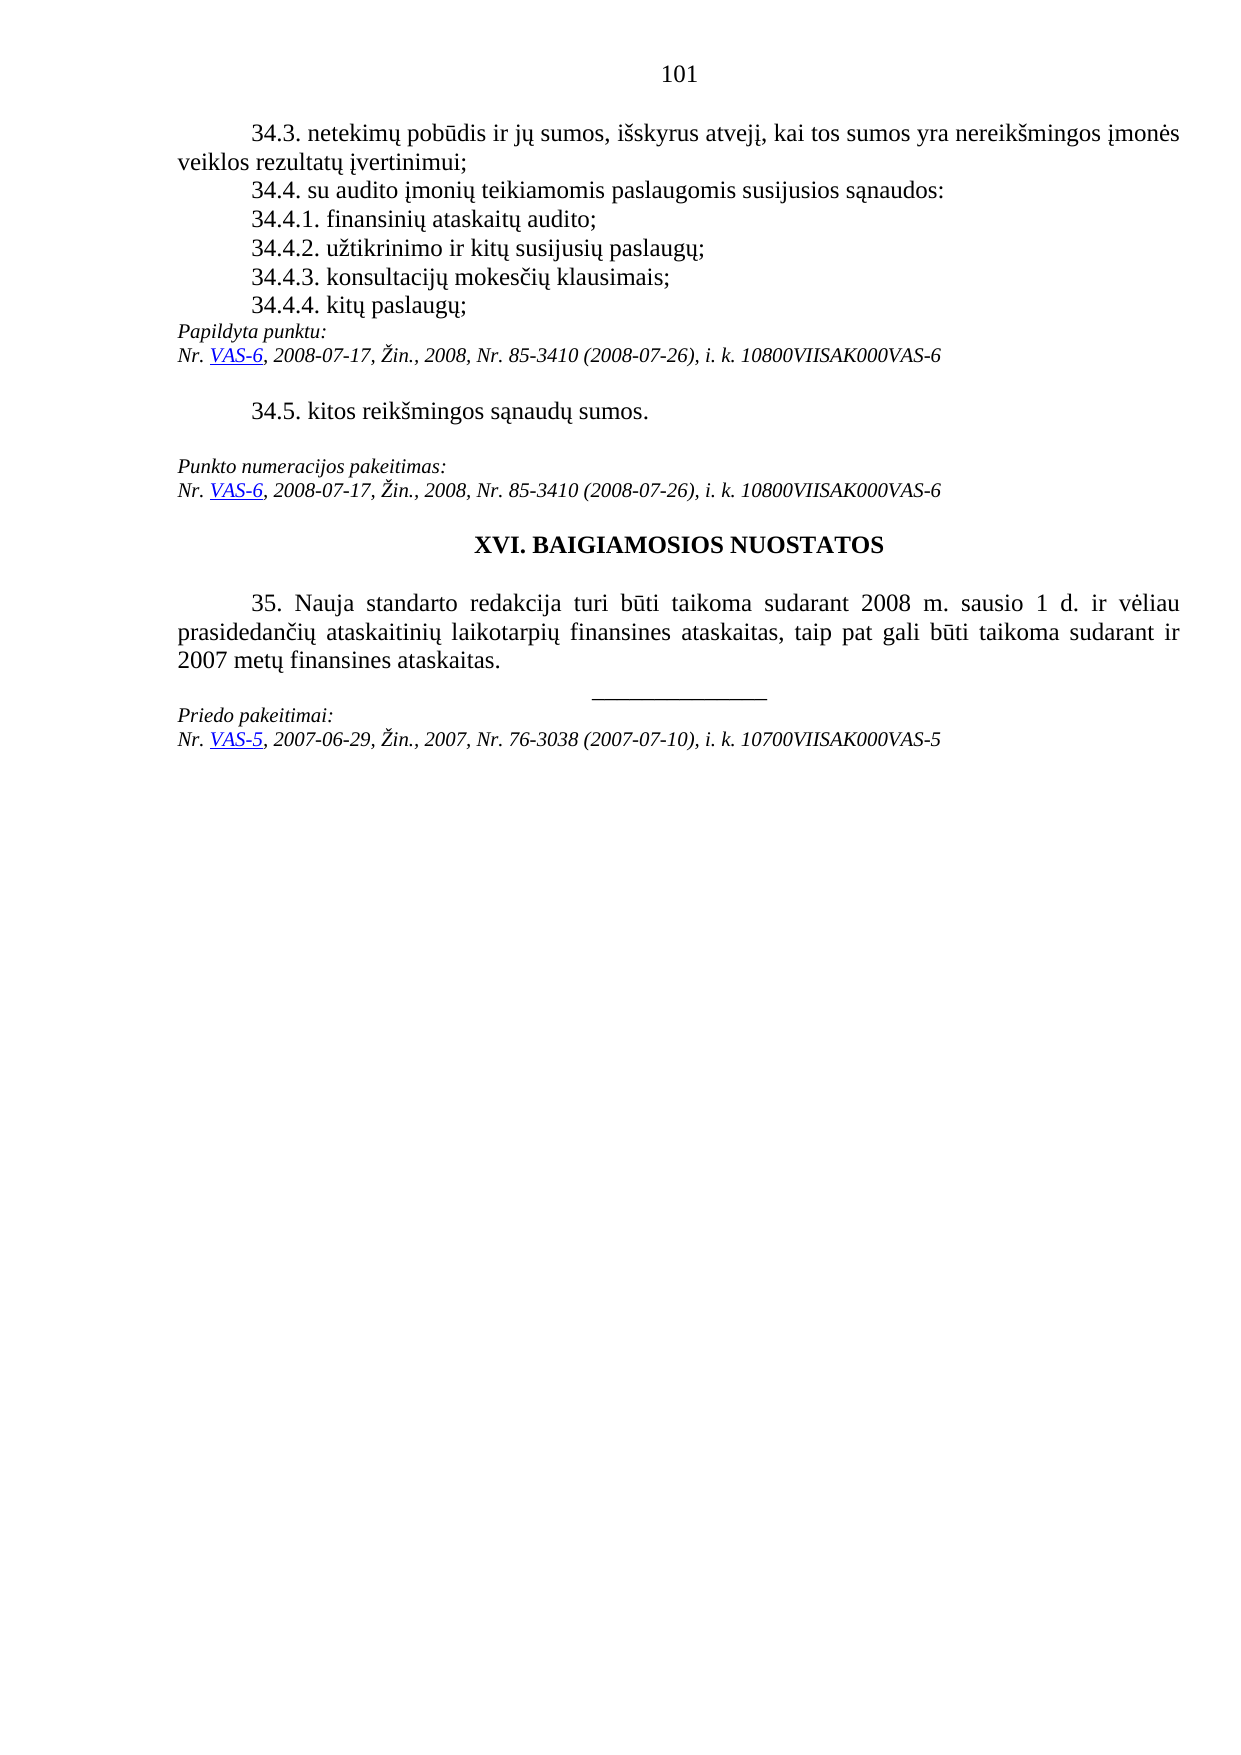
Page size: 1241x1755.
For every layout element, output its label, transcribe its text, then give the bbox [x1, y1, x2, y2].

text Priedo pakeitimai: [177, 703, 1181, 727]
text 34.3. netekimų pobūdis ir jų sumos, išskyrus atvejį, kai tos sumos yra nereikšmingos įmonės veiklos rezultatų įvertinimui; [177, 118, 1181, 176]
text 34.4.1. finansinių ataskaitų audito; [177, 204, 1181, 233]
text XVI. BAIGIAMOSIOS NUOSTATOS [177, 531, 1181, 559]
text Nr. VAS-6, 2008-07-17, Žin., 2008, Nr. 85-3410 (2008-07-26), i. k. 10800VIISAK000VAS-6 [177, 343, 1181, 367]
text 34.4. su audito įmonių teikiamomis paslaugomis susijusios sąnaudos: [177, 176, 1181, 204]
text 34.5. kitos reikšmingos sąnaudų sumos. [177, 396, 1181, 425]
text Nr. VAS-5, 2007-06-29, Žin., 2007, Nr. 76-3038 (2007-07-10), i. k. 10700VIISAK000VAS-5 [177, 727, 1181, 751]
text 34.4.4. kitų paslaugų; [177, 291, 1181, 319]
text 34.4.3. konsultacijų mokesčių klausimais; [177, 262, 1181, 291]
text ______________ [177, 674, 1181, 703]
text 34.4.2. užtikrinimo ir kitų susijusių paslaugų; [177, 233, 1181, 262]
text Papildyta punktu: [177, 319, 1181, 343]
text 35. Nauja standarto redakcija turi būti taikoma sudarant 2008 m. sausio 1 d. ir vėliau prasidedančių ataskaitinių laikotarpių finansines ataskaitas, taip pat gali būti taikoma sudarant ir 2007 metų finansines ataskaitas. [177, 588, 1181, 674]
text Punkto numeracijos pakeitimas: [177, 454, 1181, 478]
text Nr. VAS-6, 2008-07-17, Žin., 2008, Nr. 85-3410 (2008-07-26), i. k. 10800VIISAK000VAS-6 [177, 478, 1181, 502]
